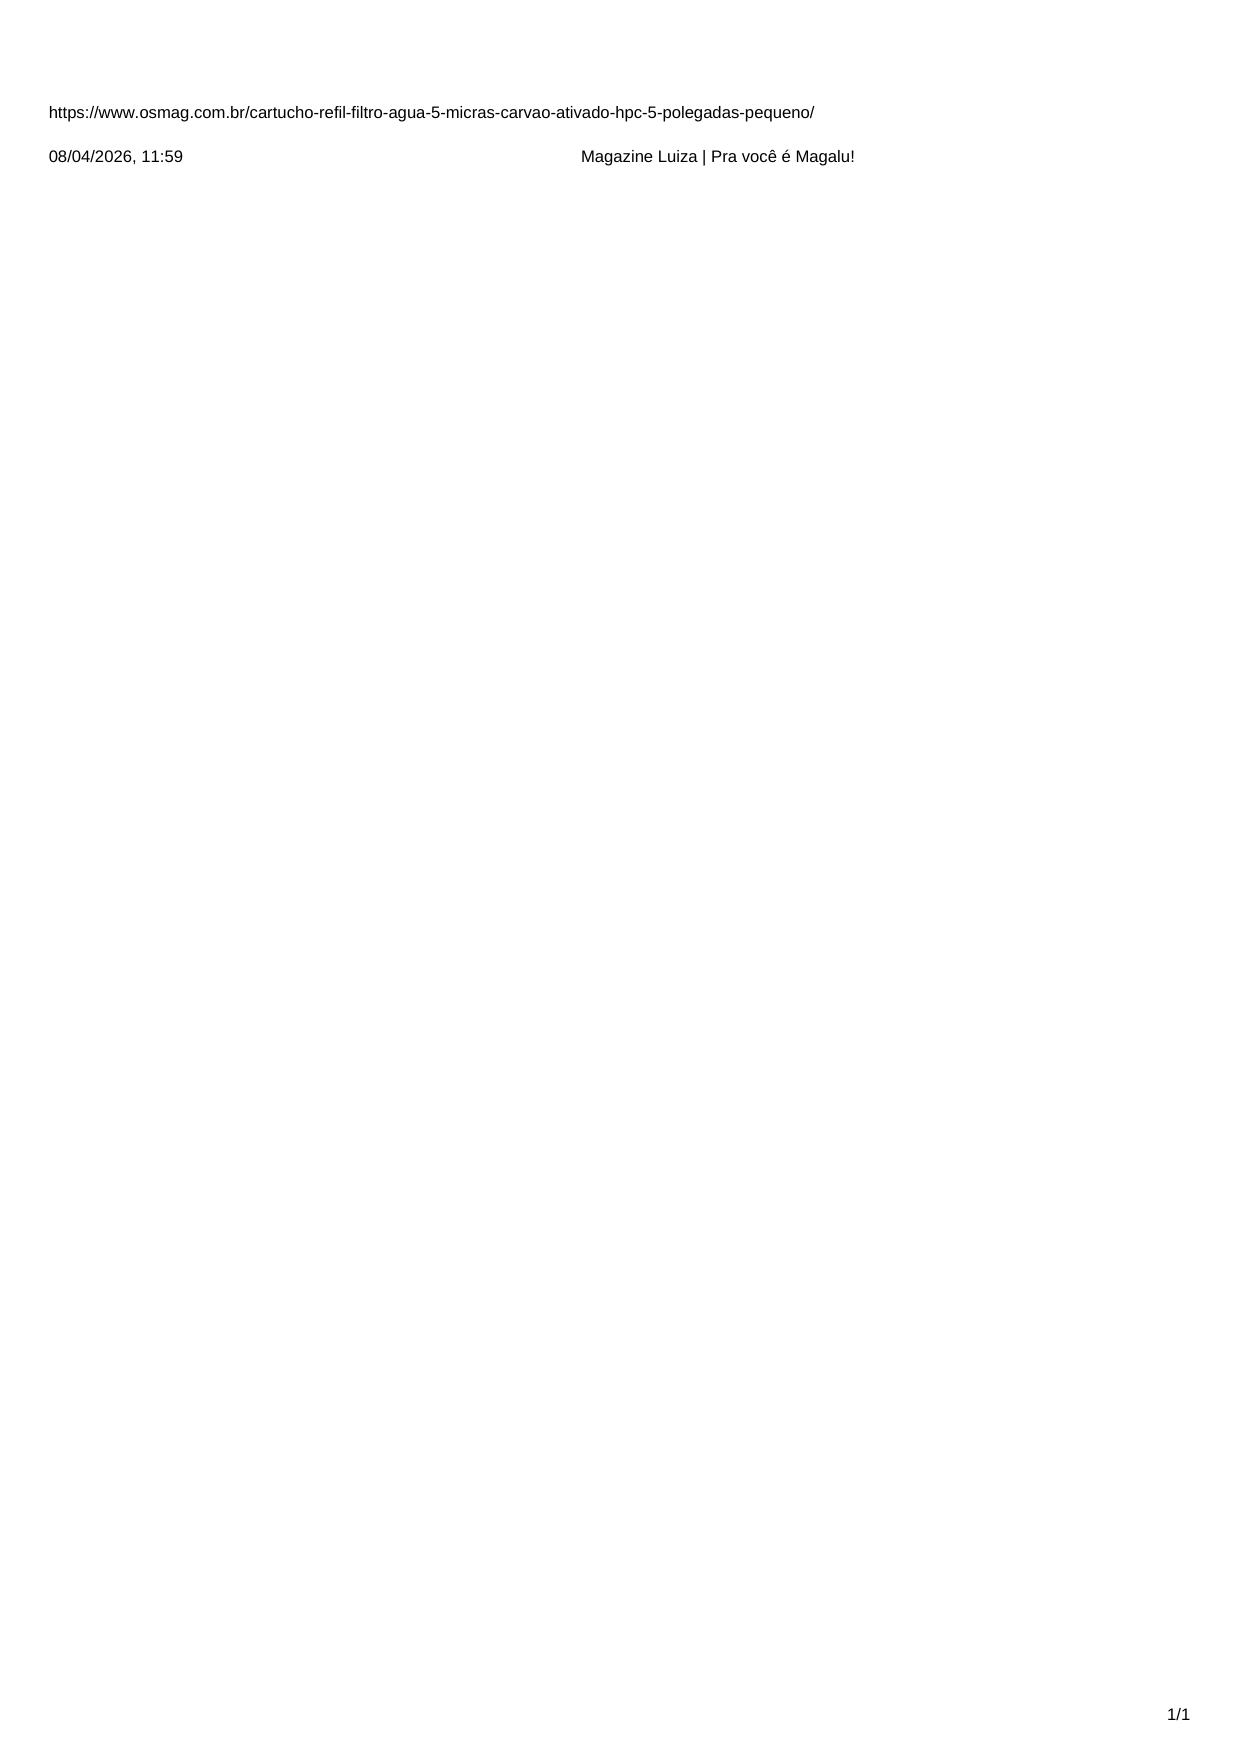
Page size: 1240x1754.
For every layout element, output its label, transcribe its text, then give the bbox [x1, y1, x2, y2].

text https://www.osmag.com.br/cartucho-refil-filtro-agua-5-micras-carvao-ativado-hpc-5-polegadas-pequeno/ [48, 103, 1188, 122]
text 08/04/2026, 11:59 Magazine Luiza | Pra você é Magalu! [48, 147, 1188, 166]
